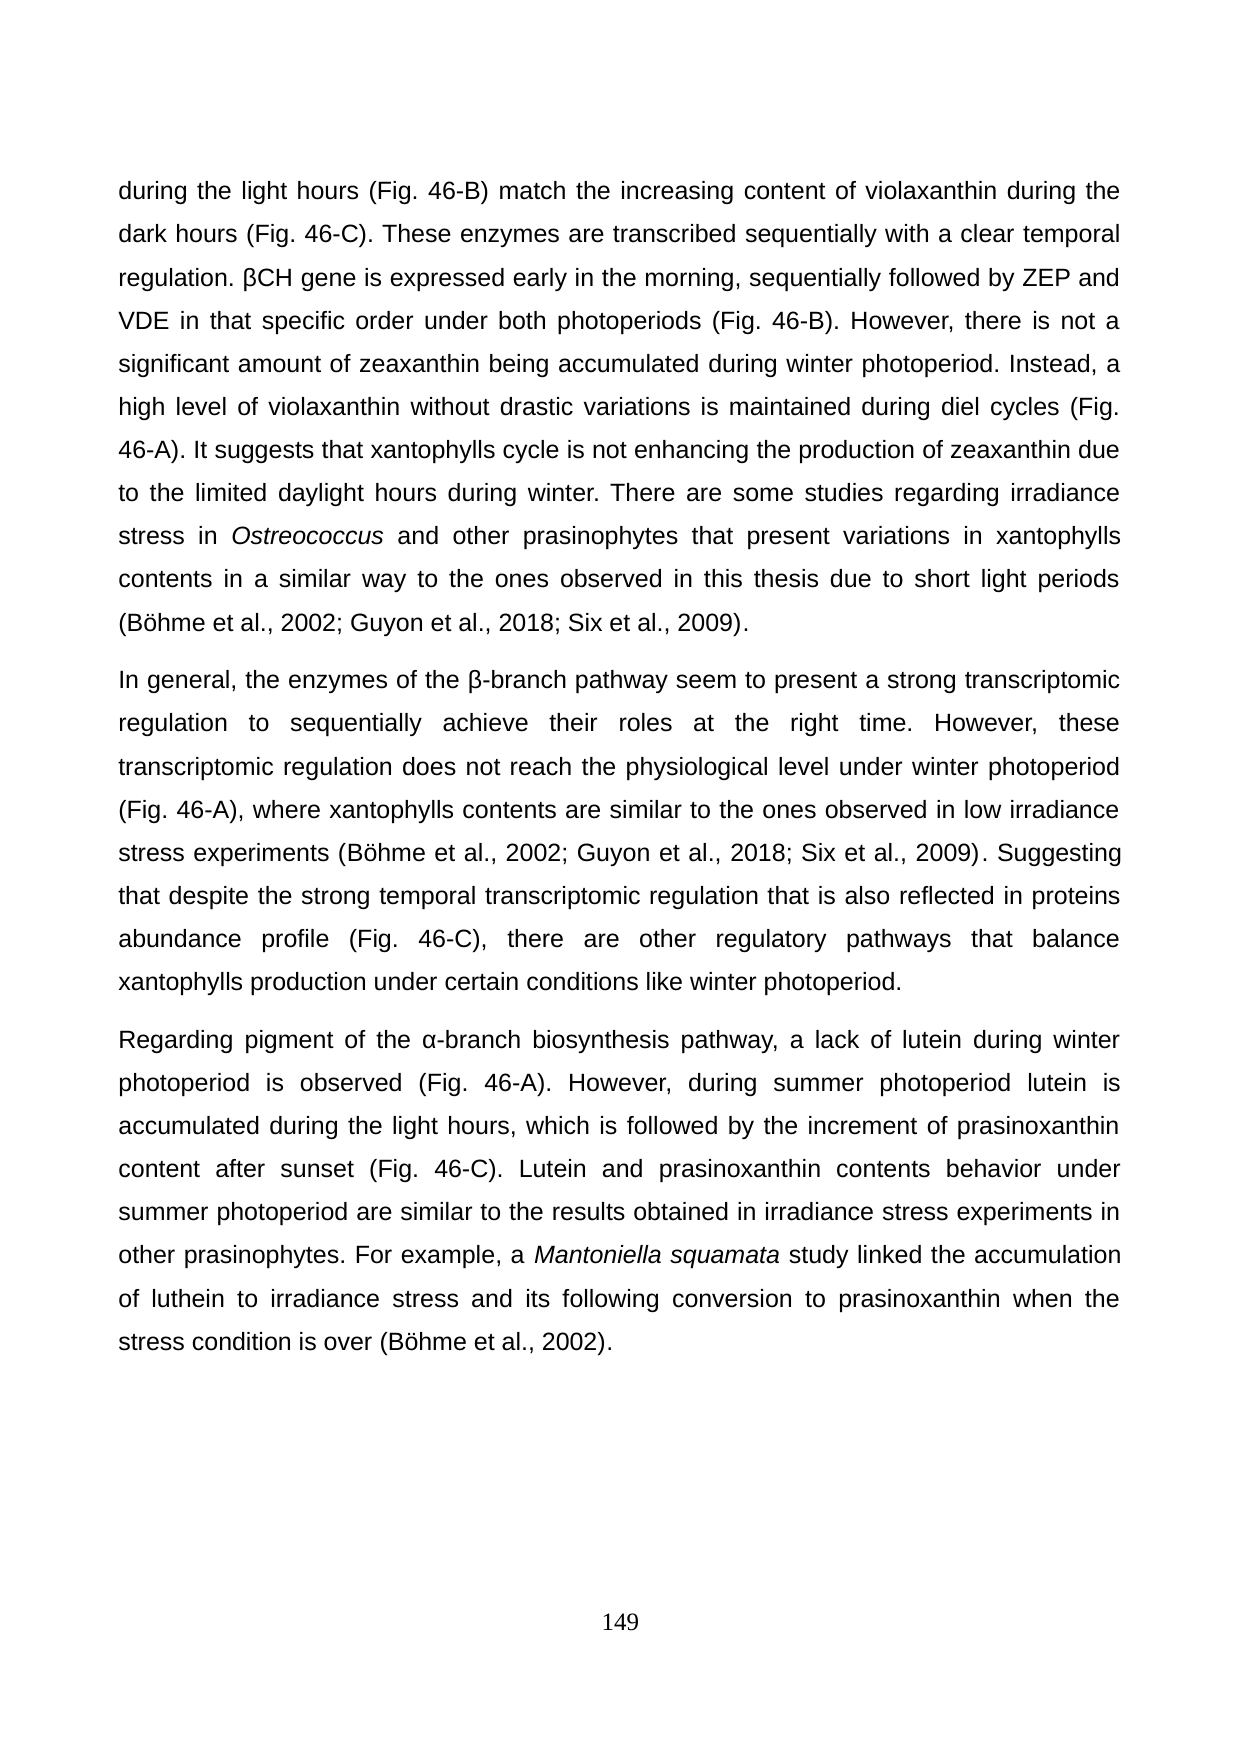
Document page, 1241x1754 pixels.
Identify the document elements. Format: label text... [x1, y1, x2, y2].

text Regarding pigment of the α-branch biosynthesis pathway, a lack of lutein during winter photoperiod is observed (Fig. 46-A). However, during summer photoperiod lutein is accumulated during the light hours, which is followed by the increment of prasinoxanthin content after sunset (Fig. 46-C). Lutein and prasinoxanthin contents behavior under summer photoperiod are similar to the results obtained in irradiance stress experiments in other prasinophytes. For example, a Mantoniella squamata study linked the accumulation of luthein to irradiance stress and its following conversion to prasinoxanthin when the stress condition is over (Böhme et al., 2002)⁠. [118, 1025, 1122, 1356]
text during the light hours (Fig. 46-B) match the increasing content of violaxanthin during the dark hours (Fig. 46-C). These enzymes are transcribed sequentially with a clear temporal regulation. βCH gene is expressed early in the morning, sequentially followed by ZEP and VDE in that specific order under both photoperiods (Fig. 46-B). However, there is not a significant amount of zeaxanthin being accumulated during winter photoperiod. Instead, a high level of violaxanthin without drastic variations is maintained during diel cycles (Fig. 46-A). It suggests that xantophylls cycle is not enhancing the production of zeaxanthin due to the limited daylight hours during winter. There are some studies regarding irradiance stress in Ostreococcus and other prasinophytes that present variations in xantophylls contents in a similar way to the ones observed in this thesis due to short light periods (Böhme et al., 2002; Guyon et al., 2018; Six et al., 2009)⁠. [118, 176, 1122, 636]
text In general, the enzymes of the β-branch pathway seem to present a strong transcriptomic regulation to sequentially achieve their roles at the right time. However, these transcriptomic regulation does not reach the physiological level under winter photoperiod (Fig. 46-A), where xantophylls contents are similar to the ones observed in low irradiance stress experiments (Böhme et al., 2002; Guyon et al., 2018; Six et al., 2009)⁠. Suggesting that despite the strong temporal transcriptomic regulation that is also reflected in proteins abundance profile (Fig. 46-C), there are other regulatory pathways that balance xantophylls production under certain conditions like winter photoperiod. [118, 665, 1122, 996]
